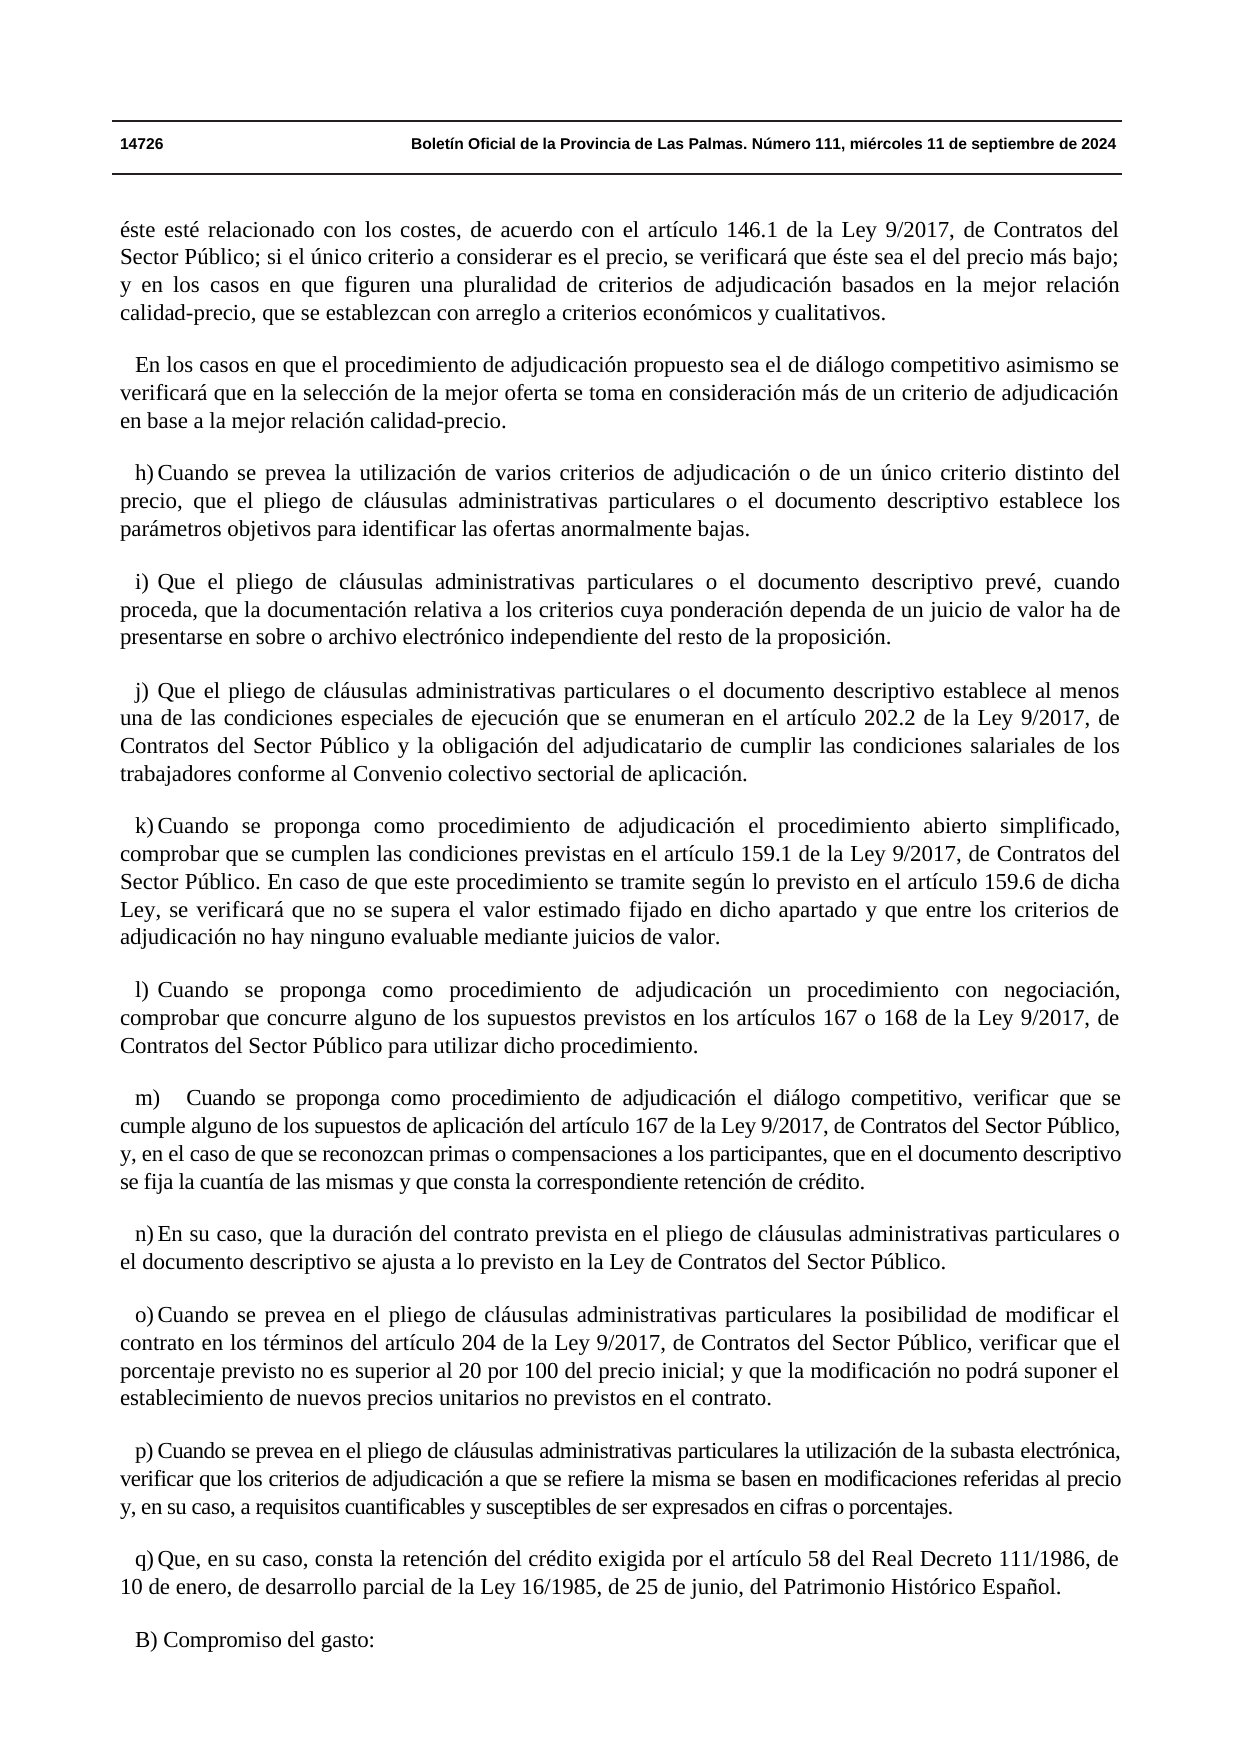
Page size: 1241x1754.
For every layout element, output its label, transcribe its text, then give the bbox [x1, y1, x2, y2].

list Que el pliego de cláusulas administrativas particulares o el documento descriptivo establece al menos una de las condiciones especiales de ejecución que se enumeran en el artículo 202.2 de la Ley 9/2017, de Contratos del Sector Público y la obligación del adjudicatario de cumplir las condiciones salariales de los trabajadores conforme al Convenio colectivo sectorial de aplicación. [120, 676, 1122, 786]
list Que el pliego de cláusulas administrativas particulares o el documento descriptivo prevé, cuando proceda, que la documentación relativa a los criterios cuya ponderación dependa de un juicio de valor ha de presentarse en sobre o archivo electrónico independiente del resto de la proposición. [120, 567, 1122, 650]
text En los casos en que el procedimiento de adjudicación propuesto sea el de diálogo competitivo asimismo se verificará que en la selección de la mejor oferta se toma en consideración más de un criterio de adjudicación en base a la mejor relación calidad-precio. [120, 351, 1122, 434]
list Cuando se proponga como procedimiento de adjudicación el procedimiento abierto simplificado, comprobar que se cumplen las condiciones previstas en el artículo 159.1 de la Ley 9/2017, de Contratos del Sector Público. En caso de que este procedimiento se tramite según lo previsto en el artículo 159.6 de dicha Ley, se verificará que no se supera el valor estimado fijado en dicho apartado y que entre los criterios de adjudicación no hay ninguno evaluable mediante juicios de valor. [120, 812, 1122, 950]
list Cuando se proponga como procedimiento de adjudicación el diálogo competitivo, verificar que se cumple alguno de los supuestos de aplicación del artículo 167 de la Ley 9/2017, de Contratos del Sector Público, y, en el caso de que se reconozcan primas o compensaciones a los participantes, que en el documento descriptivo se fija la cuantía de las mismas y que consta la correspondiente retención de crédito. [120, 1084, 1122, 1195]
list Que, en su caso, consta la retención del crédito exigida por el artículo 58 del Real Decreto 111/1986, de 10 de enero, de desarrollo parcial de la Ley 16/1985, de 25 de junio, del Patrimonio Histórico Español. [120, 1544, 1122, 1600]
text 14726 Boletín Oficial de la Provincia de Las Palmas. Número 111, miércoles 11 de septiembre de 2024 [120, 135, 1122, 153]
list En su caso, que la duración del contrato prevista en el pliego de cláusulas administrativas particulares o el documento descriptivo se ajusta a lo previsto en la Ley de Contratos del Sector Público. [120, 1219, 1122, 1275]
text B) Compromiso del gasto: [135, 1627, 1122, 1653]
text éste esté relacionado con los costes, de acuerdo con el artículo 146.1 de la Ley 9/2017, de Contratos del Sector Público; si el único criterio a considerar es el precio, se verificará que éste sea el del precio más bajo; y en los casos en que figuren una pluralidad de criterios de adjudicación basados en la mejor relación calidad-precio, que se establezcan con arreglo a criterios económicos y cualitativos. [120, 215, 1122, 325]
list Cuando se prevea en el pliego de cláusulas administrativas particulares la utilización de la subasta electrónica, verificar que los criterios de adjudicación a que se refiere la misma se basen en modificaciones referidas al precio y, en su caso, a requisitos cuantificables y susceptibles de ser expresados en cifras o porcentajes. [120, 1437, 1122, 1520]
list Cuando se prevea en el pliego de cláusulas administrativas particulares la posibilidad de modificar el contrato en los términos del artículo 204 de la Ley 9/2017, de Contratos del Sector Público, verificar que el porcentaje previsto no es superior al 20 por 100 del precio inicial; y que la modificación no podrá suponer el establecimiento de nuevos precios unitarios no previstos en el contrato. [120, 1300, 1122, 1411]
list Cuando se prevea la utilización de varios criterios de adjudicación o de un único criterio distinto del precio, que el pliego de cláusulas administrativas particulares o el documento descriptivo establece los parámetros objetivos para identificar las ofertas anormalmente bajas. [120, 459, 1122, 542]
list Cuando se proponga como procedimiento de adjudicación un procedimiento con negociación, comprobar que concurre alguno de los supuestos previstos en los artículos 167 o 168 de la Ley 9/2017, de Contratos del Sector Público para utilizar dicho procedimiento. [120, 975, 1122, 1059]
